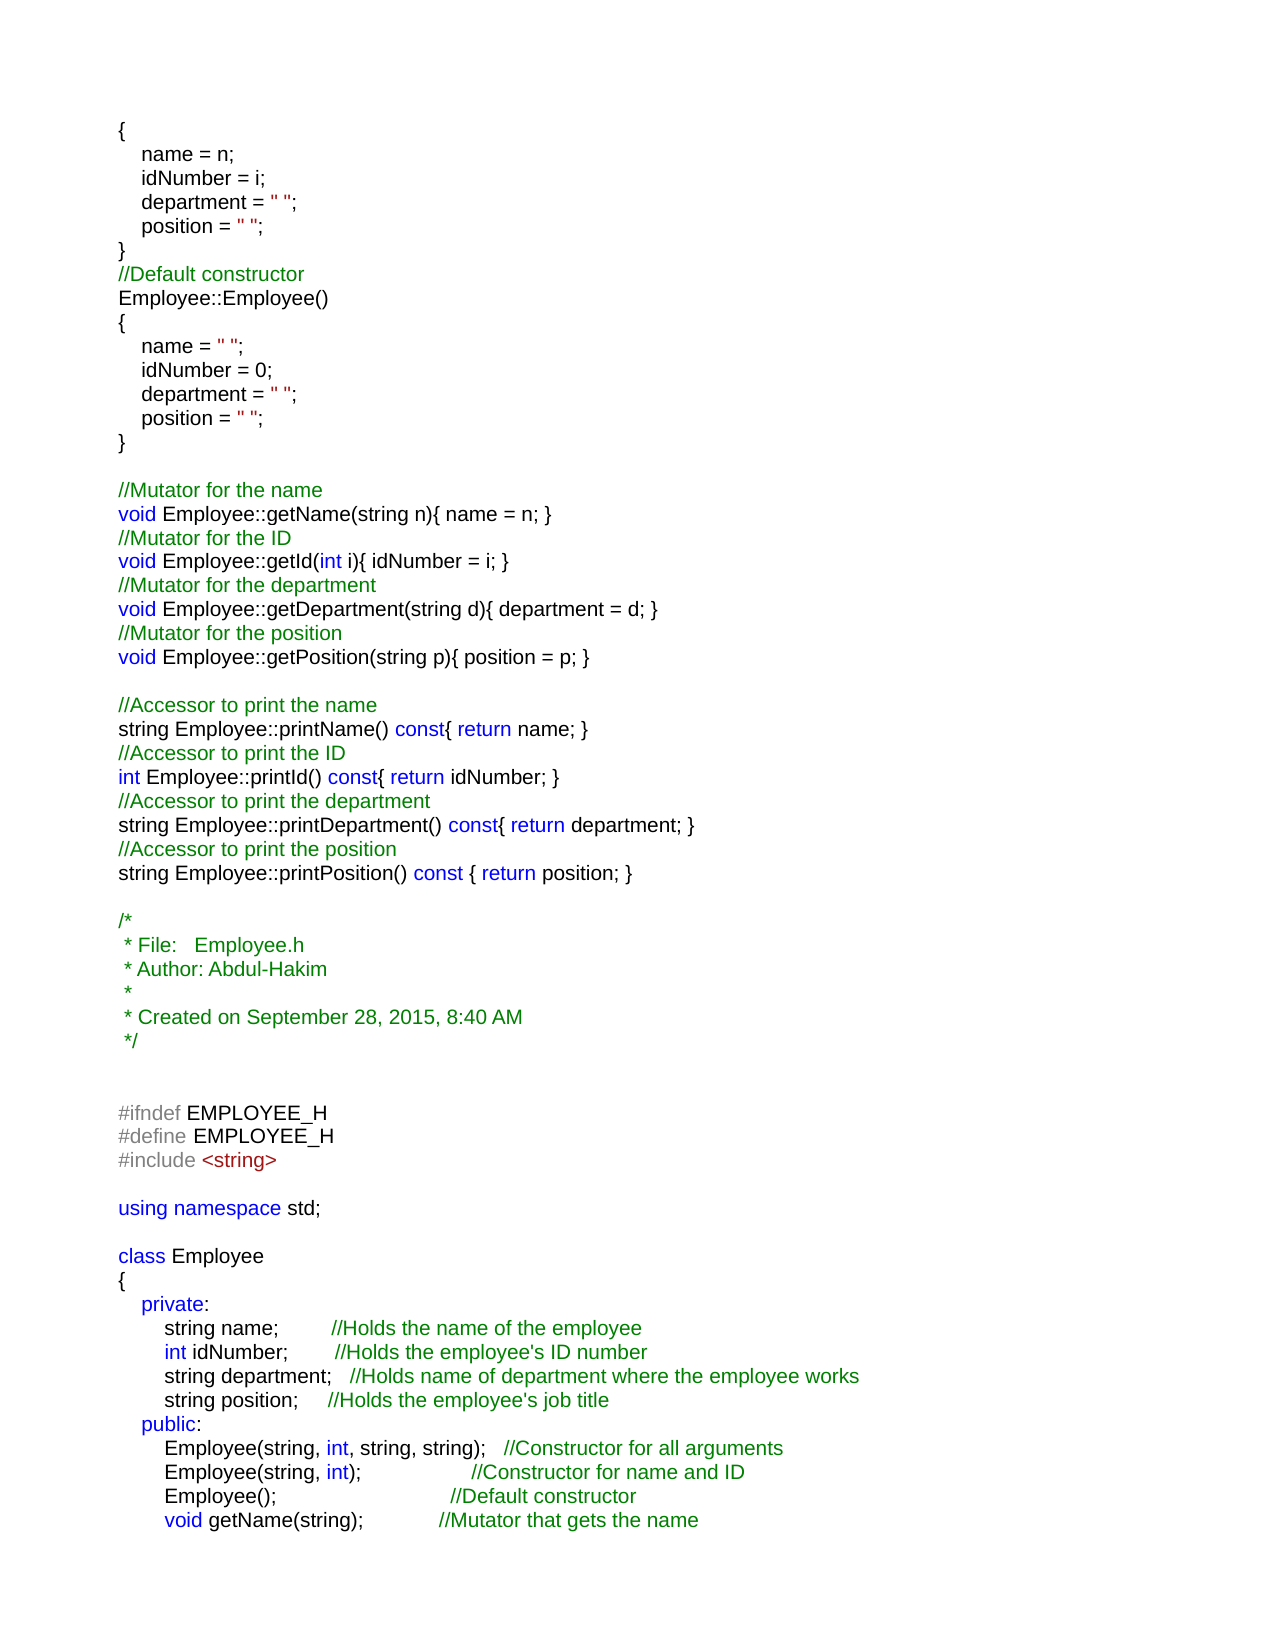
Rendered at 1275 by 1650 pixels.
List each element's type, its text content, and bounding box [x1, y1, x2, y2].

text int Employee::printId() const{ return idNumber; } [118, 765, 1157, 789]
text name = " "; [118, 334, 1157, 358]
text Employee(); //Default constructor [118, 1484, 1157, 1508]
text Employee::Employee() [118, 286, 1157, 310]
text void Employee::getPosition(string p){ position = p; } [118, 645, 1157, 669]
text /* [118, 909, 1157, 933]
text position = " "; [118, 214, 1157, 238]
text string Employee::printPosition() const { return position; } [118, 861, 1157, 885]
text //Mutator for the position [118, 621, 1157, 645]
text //Accessor to print the name [118, 693, 1157, 717]
text * Author: Abdul-Hakim [118, 957, 1157, 981]
text idNumber = i; [118, 166, 1157, 190]
text * Created on September 28, 2015, 8:40 AM [118, 1004, 1157, 1028]
text } [118, 238, 1157, 262]
text { [118, 118, 1157, 142]
text string position; //Holds the employee's job title [118, 1388, 1157, 1412]
text int idNumber; //Holds the employee's ID number [118, 1340, 1157, 1364]
text */ [118, 1028, 1157, 1052]
text #ifndef EMPLOYEE_H [118, 1100, 1157, 1124]
text //Default constructor [118, 262, 1157, 286]
text department = " "; [118, 382, 1157, 406]
text string department; //Holds name of department where the employee works [118, 1364, 1157, 1388]
text //Accessor to print the department [118, 789, 1157, 813]
text string Employee::printDepartment() const{ return department; } [118, 813, 1157, 837]
text } [118, 429, 1157, 453]
text void Employee::getName(string n){ name = n; } [118, 501, 1157, 525]
text string Employee::printName() const{ return name; } [118, 717, 1157, 741]
text { [118, 1268, 1157, 1292]
text * File: Employee.h [118, 933, 1157, 957]
text void Employee::getId(int i){ idNumber = i; } [118, 549, 1157, 573]
text Employee(string, int, string, string); //Constructor for all arguments [118, 1436, 1157, 1460]
text private: [118, 1292, 1157, 1316]
text class Employee [118, 1244, 1157, 1268]
text void getName(string); //Mutator that gets the name [118, 1508, 1157, 1532]
text position = " "; [118, 406, 1157, 429]
text //Accessor to print the ID [118, 741, 1157, 765]
text using namespace std; [118, 1196, 1157, 1220]
text void Employee::getDepartment(string d){ department = d; } [118, 597, 1157, 621]
text //Mutator for the ID [118, 525, 1157, 549]
text string name; //Holds the name of the employee [118, 1316, 1157, 1340]
text name = n; [118, 142, 1157, 166]
text idNumber = 0; [118, 358, 1157, 382]
text //Accessor to print the position [118, 837, 1157, 861]
text //Mutator for the department [118, 573, 1157, 597]
text #include <string> [118, 1148, 1157, 1172]
text //Mutator for the name [118, 477, 1157, 501]
text { [118, 310, 1157, 334]
text public: [118, 1412, 1157, 1436]
text department = " "; [118, 190, 1157, 214]
text * [118, 981, 1157, 1004]
text Employee(string, int); //Constructor for name and ID [118, 1460, 1157, 1484]
text #define EMPLOYEE_H [118, 1124, 1157, 1148]
